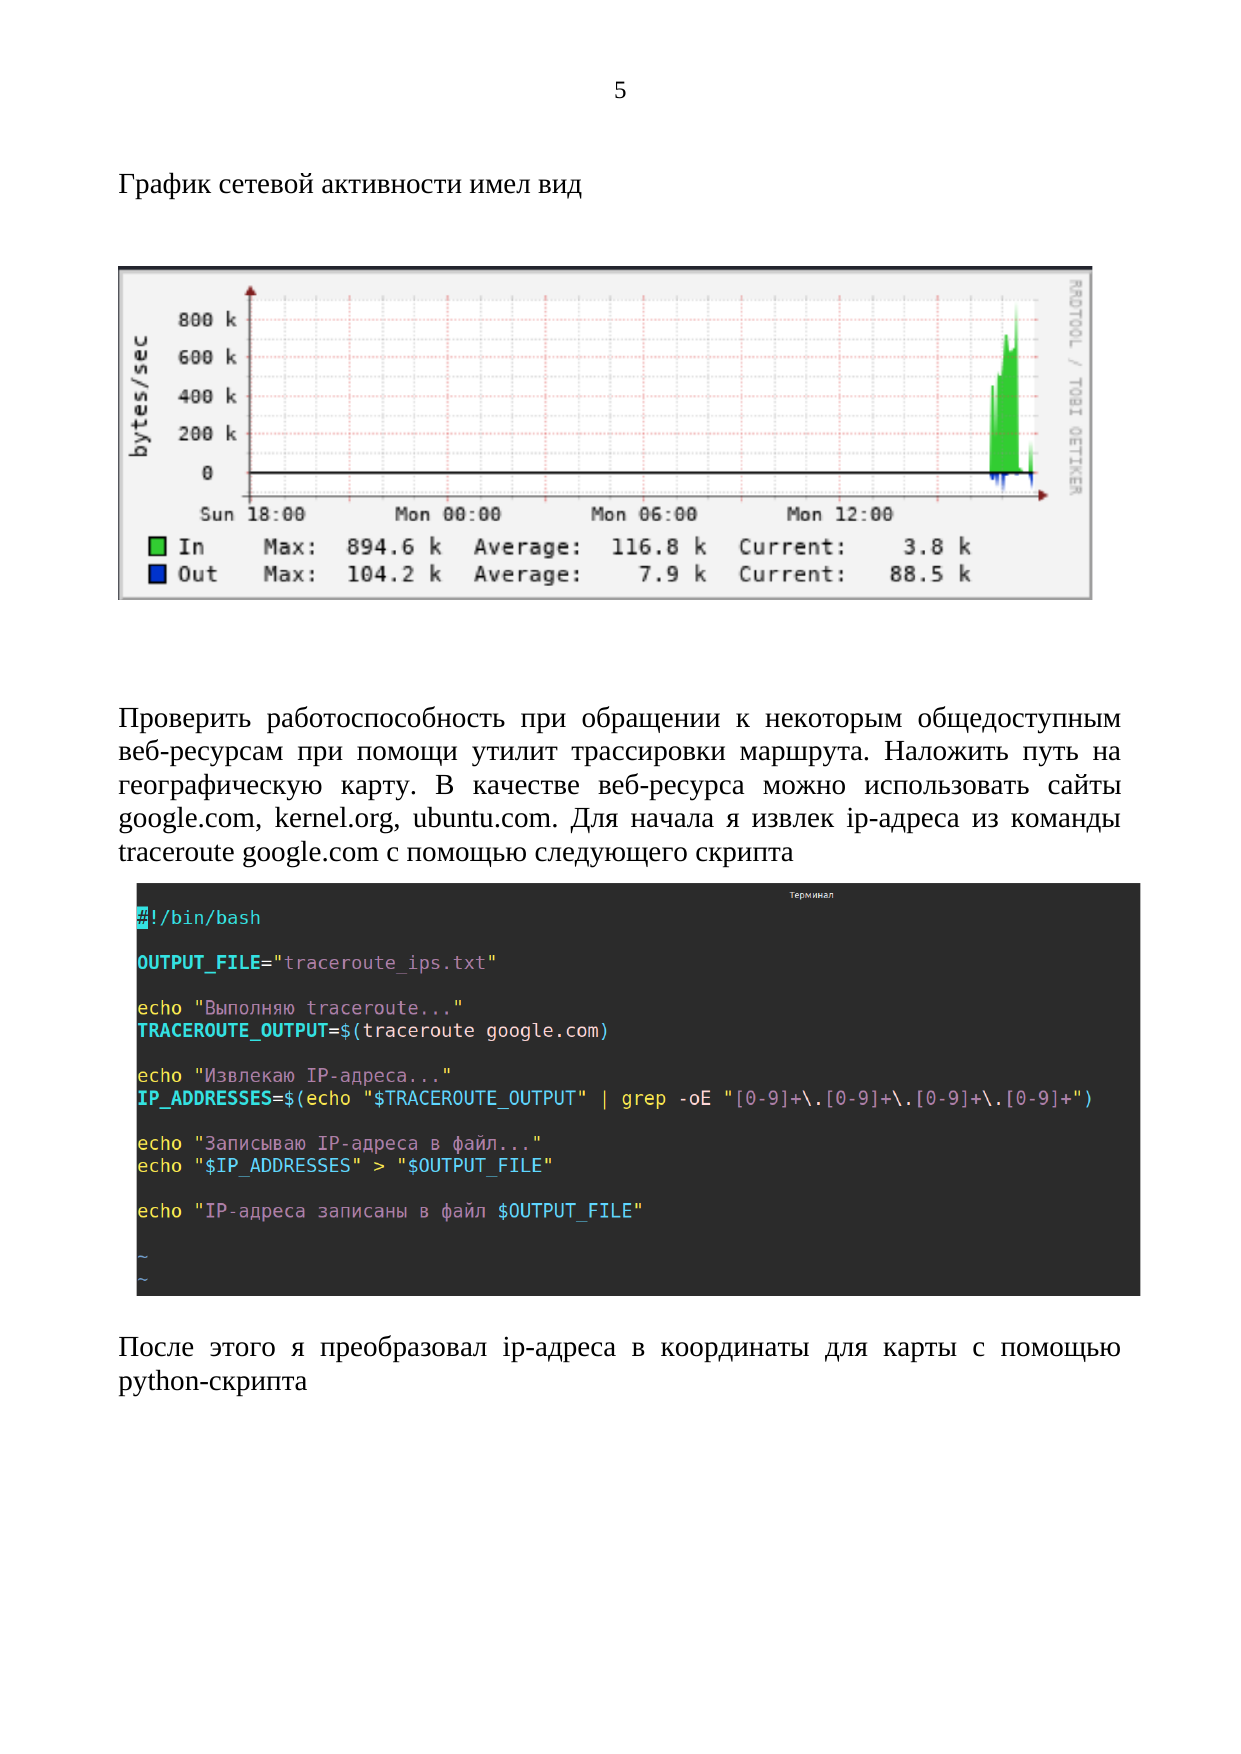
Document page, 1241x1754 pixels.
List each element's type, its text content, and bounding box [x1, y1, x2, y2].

text График сетевой активности имел вид [118, 166, 1122, 199]
picture [118, 266, 1093, 600]
text После этого я преобразовал ip-адреса в координаты для карты с помощью python-скрипта [118, 1329, 1122, 1396]
picture [136, 883, 1141, 1296]
text Проверить работоспособность при обращении к некоторым общедоступным веб-ресурсам при помощи утилит трассировки маршрута. Наложить путь на географическую карту. В качестве веб-ресурса можно использовать сайты google.com, kernel.org, ubuntu.com. Для начала я извлек ip-адреса из команды traceroute google.com с помощью следующего скрипта [118, 700, 1122, 868]
